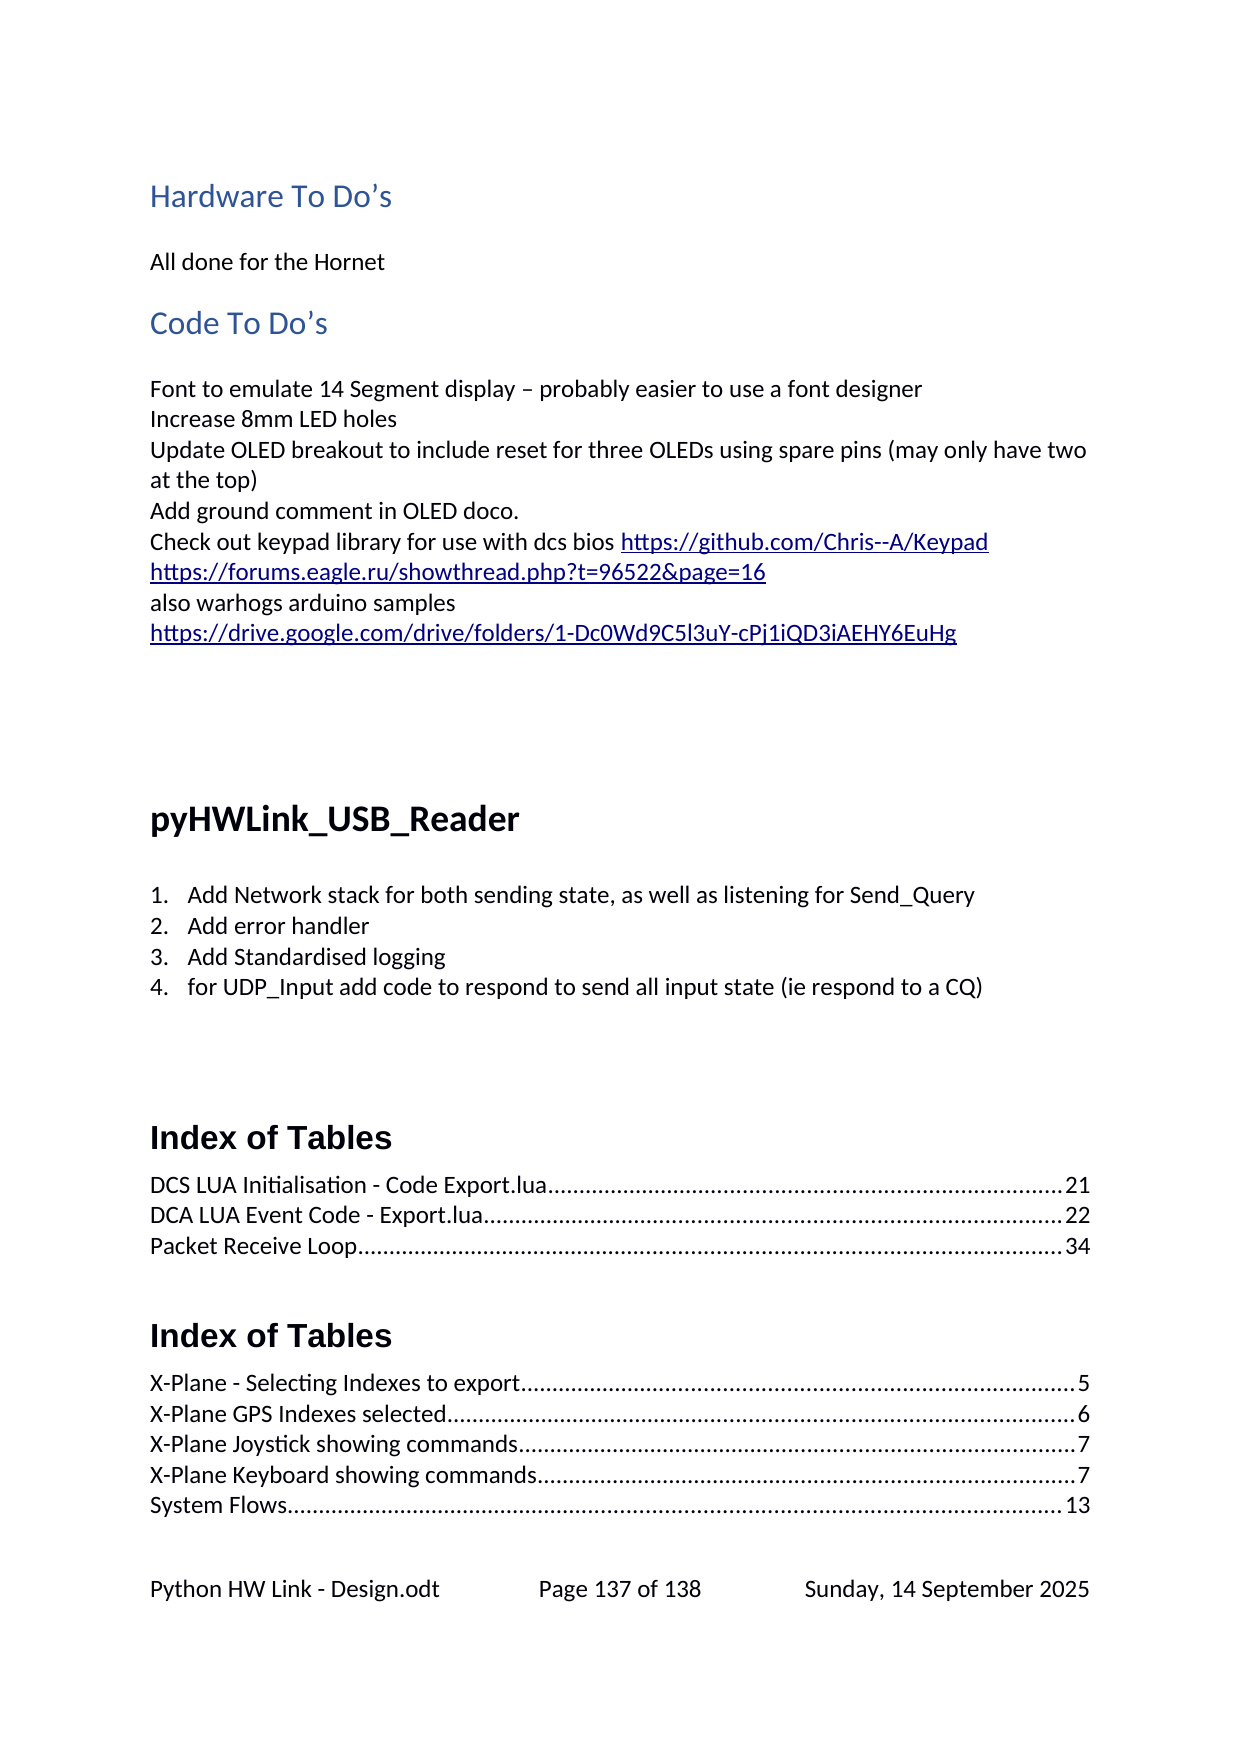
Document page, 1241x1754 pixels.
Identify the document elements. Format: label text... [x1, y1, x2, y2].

text X-Plane GPS Indexes selected 6 [150, 1398, 1090, 1428]
text also warhogs arduino samples [150, 587, 1090, 617]
list Add Network stack for both sending state, as well as listening for Send_Query [150, 879, 1090, 910]
text Add ground comment in OLED doco. [150, 495, 1090, 526]
text DCA LUA Event Code - Export.lua 22 [150, 1200, 1090, 1230]
text Font to emulate 14 Segment display – probably easier to use a font designer [150, 373, 1090, 403]
list Add Standardised logging [150, 941, 1090, 971]
text Check out keypad library for use with dcs bios https://github.com/Chris--A/Keypad https://forums.eagle.ru/showthread.php?t=96522&page=16 [150, 526, 1090, 587]
text Update OLED breakout to include reset for three OLEDs using spare pins (may only have two at the top) [150, 434, 1090, 495]
list Add error handler [150, 910, 1090, 941]
text https://drive.google.com/drive/folders/1-Dc0Wd9C5l3uY-cPj1iQD3iAEHY6EuHg [150, 617, 1090, 648]
text DCS LUA Initialisation - Code Export.lua 21 [150, 1169, 1090, 1200]
subtitle Hardware To Do’s [150, 175, 1090, 216]
subtitle pyHWLink_USB_Reader [150, 795, 1090, 841]
text System Flows 13 [150, 1489, 1090, 1520]
text Packet Receive Loop 34 [150, 1230, 1090, 1261]
list All done for the Hornet [150, 246, 1090, 277]
text X-Plane Joystick showing commands 7 [150, 1428, 1090, 1459]
text Increase 8mm LED holes [150, 403, 1090, 434]
subtitle Index of Tables [150, 1316, 1090, 1355]
list for UDP_Input add code to respond to send all input state (ie respond to a CQ) [150, 971, 1090, 1002]
subtitle Index of Tables [150, 1118, 1090, 1157]
text X-Plane Keyboard showing commands 7 [150, 1459, 1090, 1489]
subtitle Code To Do’s [150, 302, 1090, 342]
text X-Plane - Selecting Indexes to export 5 [150, 1367, 1090, 1398]
